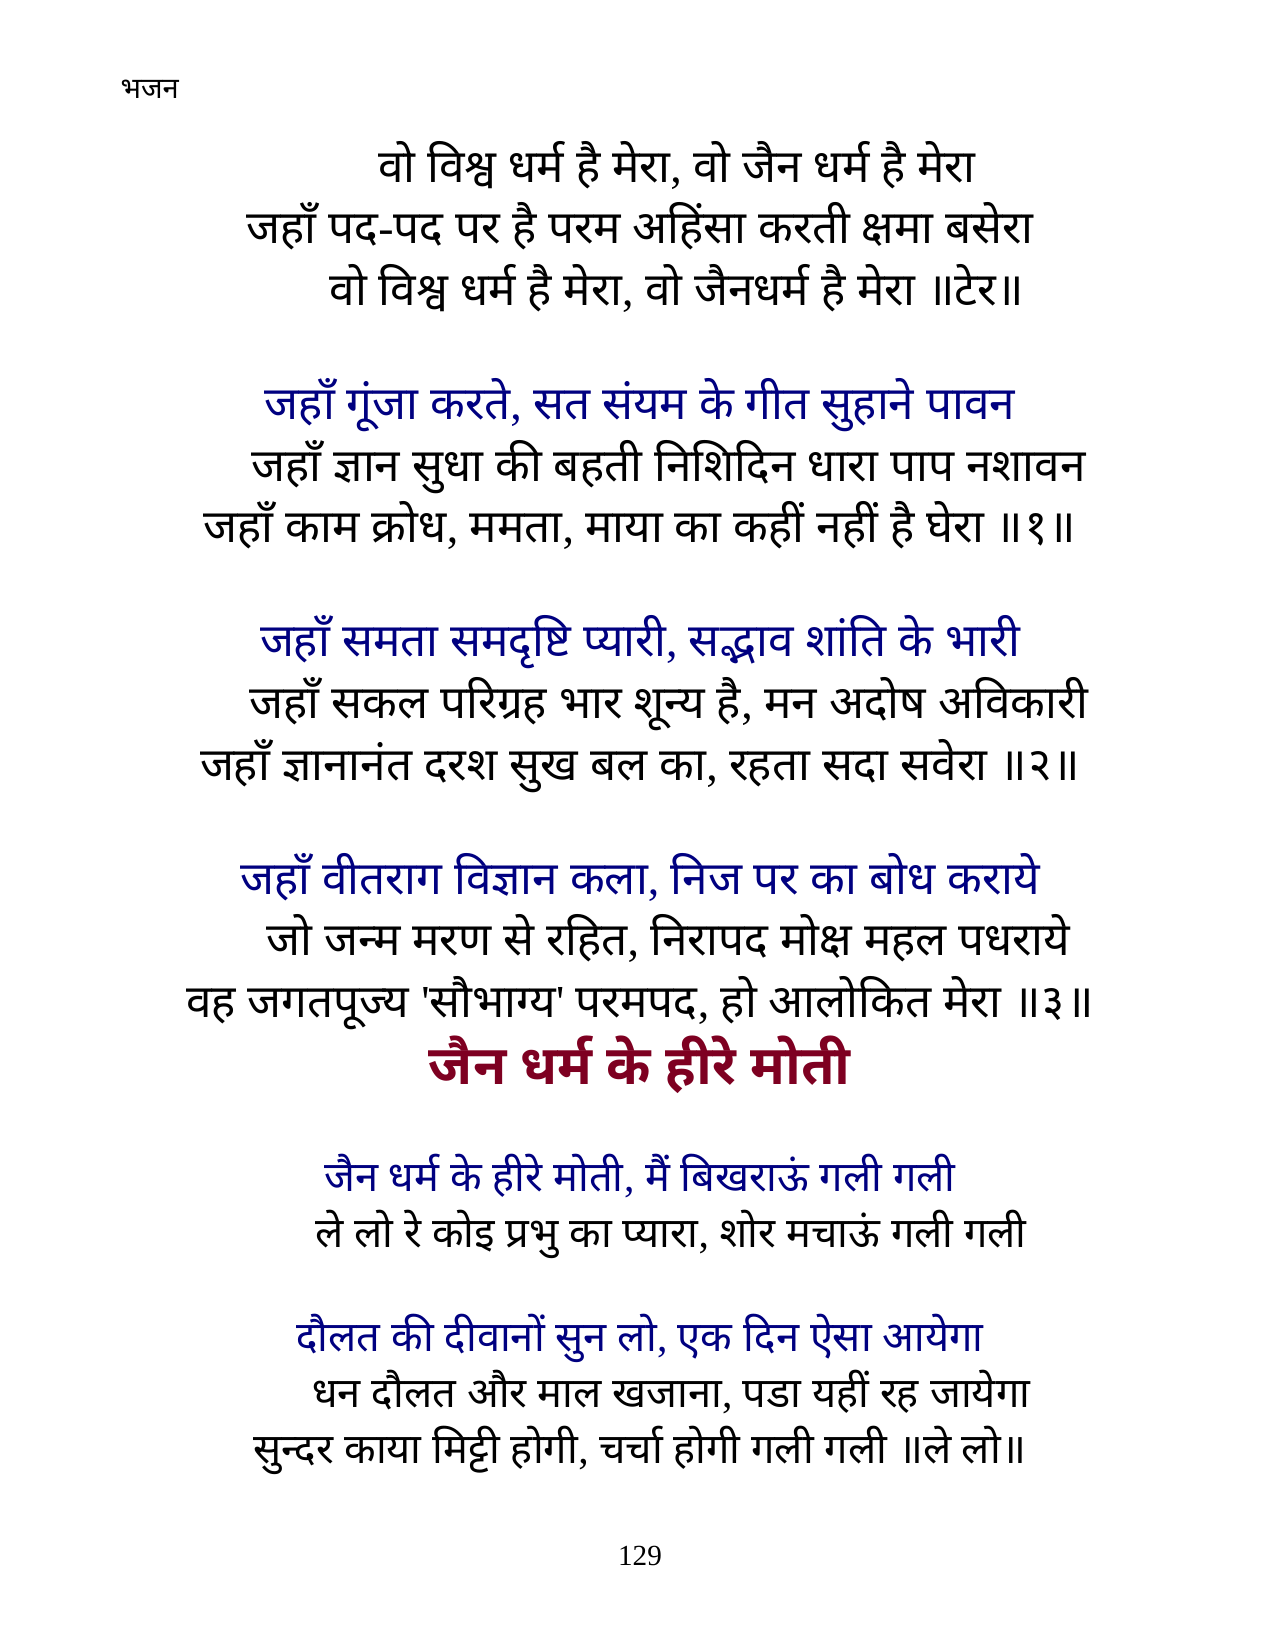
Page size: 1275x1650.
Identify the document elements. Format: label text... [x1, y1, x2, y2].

text जहाँ काम क्रोध, ममता, माया का कहीं नहीं है घेरा ॥१॥ [83, 500, 1196, 561]
text जहाँ पद-पद पर है परम अहिंसा करती क्षमा बसेरा [83, 201, 1196, 262]
text वह जगतपूज्य 'सौभाग्य' परमपद, हो आलोकित मेरा ॥३॥ [83, 974, 1196, 1036]
text धन दौलत और माल खजाना, पडा यहीं रह जायेगा [83, 1368, 1196, 1424]
text वो विश्व धर्म है मेरा, वो जैन धर्म है मेरा [83, 139, 1196, 201]
text वो विश्व धर्म है मेरा, वो जैनधर्म है मेरा ॥टेर॥ [83, 262, 1196, 324]
text सुन्दर काया मिट्टी होगी, चर्चा होगी गली गली ॥ले लो॥ [83, 1424, 1196, 1480]
text जहाँ ज्ञानानंत दरश सुख बल का, रहता सदा सवेरा ॥२॥ [83, 737, 1196, 799]
text दौलत की दीवानों सुन लो, एक दिन ऐसा आयेगा [83, 1312, 1196, 1368]
text जहाँ गूंजा करते, सत संयम के गीत सुहाने पावन [83, 377, 1196, 438]
text जैन धर्म के हीरे मोती, मैं बिखराऊं गली गली [83, 1152, 1196, 1208]
text जहाँ समता समदृष्टि प्यारी, सद्भाव शांति के भारी [83, 614, 1196, 676]
text ले लो रे कोइ प्रभु का प्यारा, शोर मचाऊं गली गली [83, 1208, 1196, 1264]
text जो जन्म मरण से रहित, निरापद मोक्ष महल पधराये [83, 913, 1196, 974]
text जहाँ सकल परिग्रह भार शून्य है, मन अदोष अविकारी [83, 676, 1196, 737]
text जहाँ वीतराग विज्ञान कला, निज पर का बोध कराये [83, 851, 1196, 913]
text जहाँ ज्ञान सुधा की बहती निशिदिन धारा पाप नशावन [83, 438, 1196, 500]
text जैन धर्म के हीरे मोती [83, 1036, 1196, 1107]
